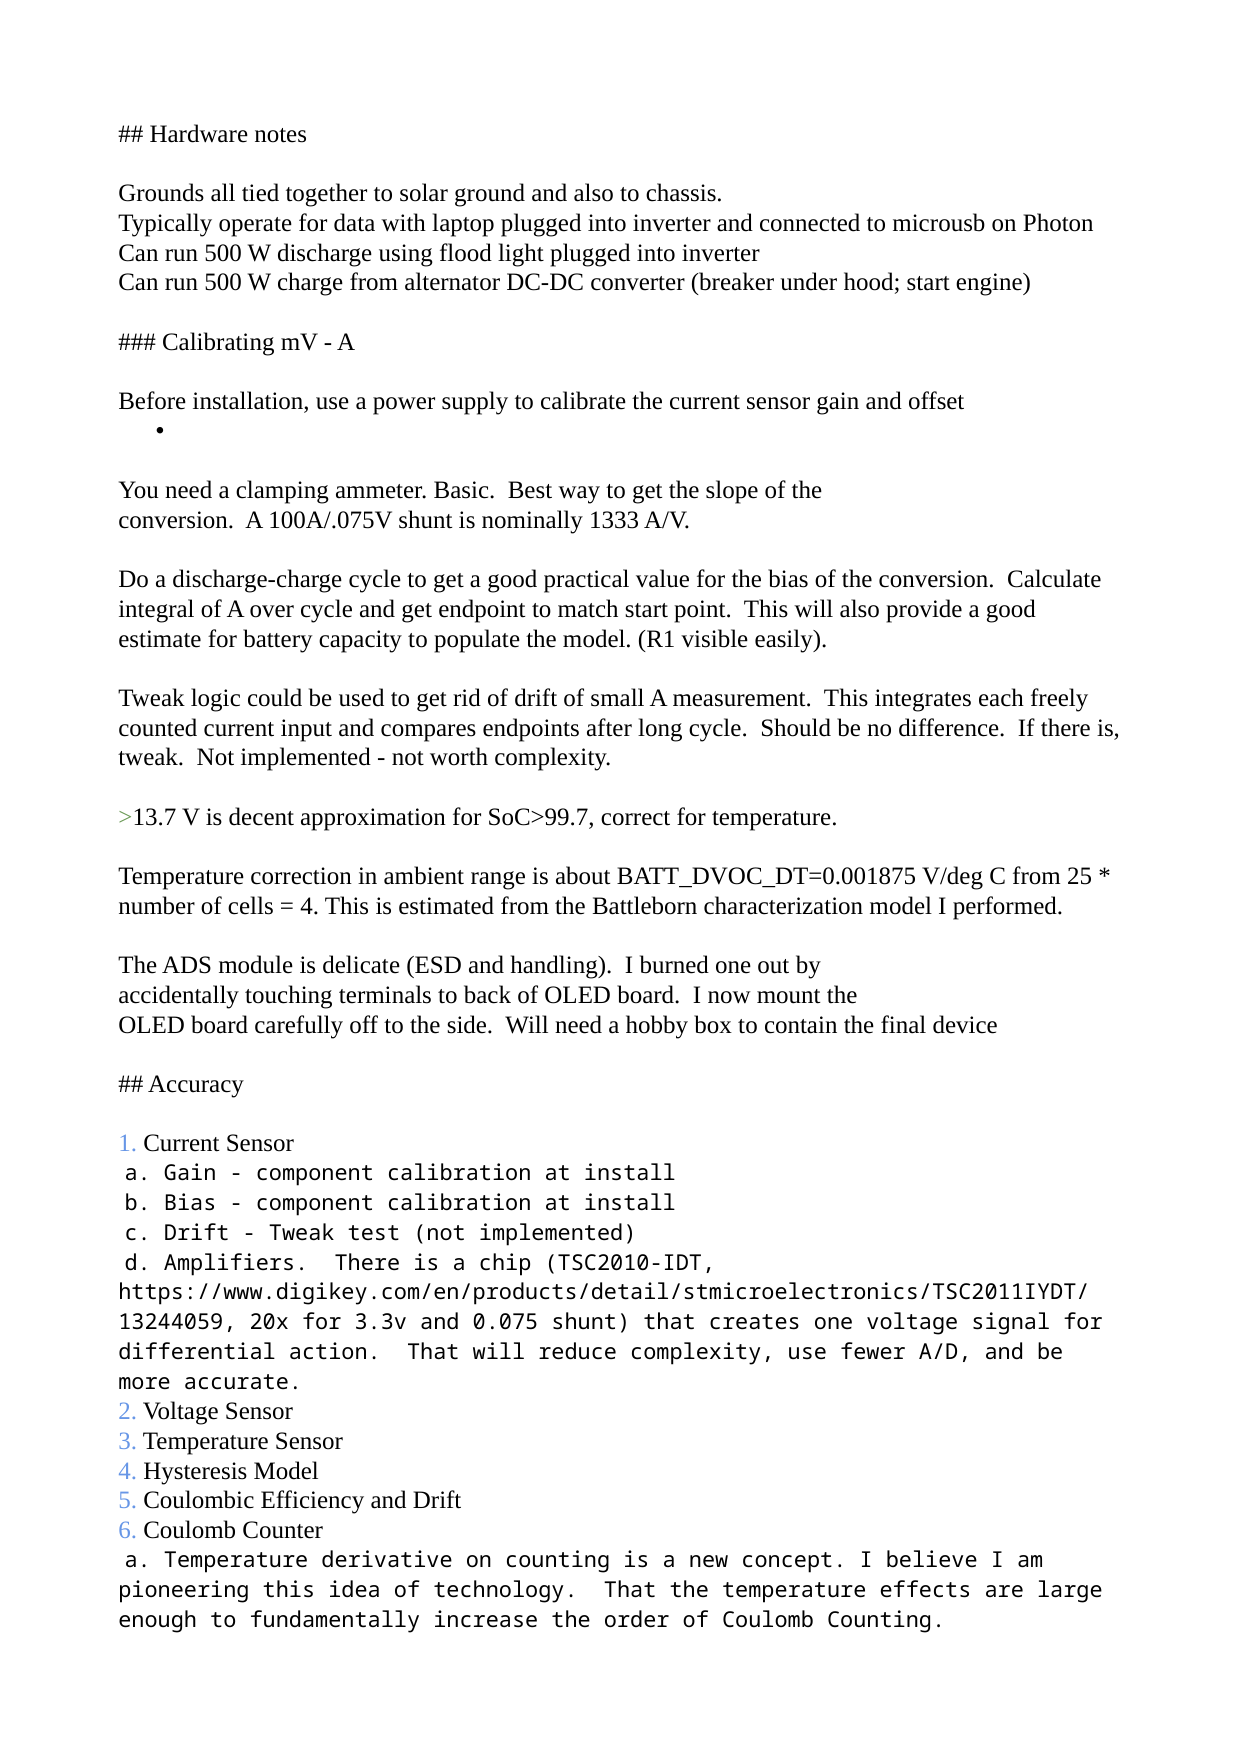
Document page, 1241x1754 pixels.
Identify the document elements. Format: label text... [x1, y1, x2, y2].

text >13.7 V is decent approximation for SoC>99.7, correct for temperature. [118, 801, 1122, 831]
text 4. Hysteresis Model [118, 1455, 1122, 1484]
text Can run 500 W charge from alternator DC-DC converter (breaker under hood; start engine) [118, 267, 1122, 296]
text ## Hardware notes [118, 118, 1122, 148]
text Grounds all tied together to solar ground and also to chassis. [118, 177, 1122, 207]
text c. Drift - Tweak test (not implemented) [118, 1217, 1122, 1247]
text Do a discharge-charge cycle to get a good practical value for the bias of the conversion. Calculate integral of A over cycle and get endpoint to match start point. This will also provide a good estimate for battery capacity to populate the model. (R1 visible easily). [118, 563, 1122, 652]
text Can run 500 W discharge using flood light plugged into inverter [118, 237, 1122, 267]
text b. Bias - component calibration at install [118, 1187, 1122, 1217]
text Tweak logic could be used to get rid of drift of small A measurement. This integrates each freely counted current input and compares endpoints after long cycle. Should be no difference. If there is, tweak. Not implemented - not worth complexity. [118, 682, 1122, 771]
text The ADS module is delicate (ESD and handling). I burned one out by [118, 949, 1122, 979]
text You need a clamping ammeter. Basic. Best way to get the slope of the [118, 474, 1122, 504]
text a. Temperature derivative on counting is a new concept. I believe I am pioneering this idea of technology. That the temperature effects are large enough to fundamentally increase the order of Coulomb Counting. [118, 1544, 1122, 1633]
text Before installation, use a power supply to calibrate the current sensor gain and offset [118, 385, 1122, 415]
text d. Amplifiers. There is a chip (TSC2010-IDT, https://www.digikey.com/en/products/detail/stmicroelectronics/TSC2011IYDT/13244059, 20x for 3.3v and 0.075 shunt) that creates one voltage signal for differential action. That will reduce complexity, use fewer A/D, and be more accurate. [118, 1247, 1122, 1396]
text a. Gain - component calibration at install [118, 1157, 1122, 1187]
text accidentally touching terminals to back of OLED board. I now mount the [118, 979, 1122, 1009]
text 5. Coulombic Efficiency and Drift [118, 1484, 1122, 1514]
text Typically operate for data with laptop plugged into inverter and connected to microusb on Photon [118, 207, 1122, 237]
text Temperature correction in ambient range is about BATT_DVOC_DT=0.001875 V/deg C from 25 * number of cells = 4. This is estimated from the Battleborn characterization model I performed. [118, 860, 1122, 920]
text OLED board carefully off to the side. Will need a hobby box to contain the final device [118, 1009, 1122, 1038]
text 3. Temperature Sensor [118, 1425, 1122, 1455]
text ### Calibrating mV - A [118, 326, 1122, 356]
text 2. Voltage Sensor [118, 1396, 1122, 1425]
text ## Accuracy [118, 1068, 1122, 1098]
text 1. Current Sensor [118, 1127, 1122, 1157]
text conversion. A 100A/.075V shunt is nominally 1333 A/V. [118, 504, 1122, 534]
text 6. Coulomb Counter [118, 1514, 1122, 1544]
